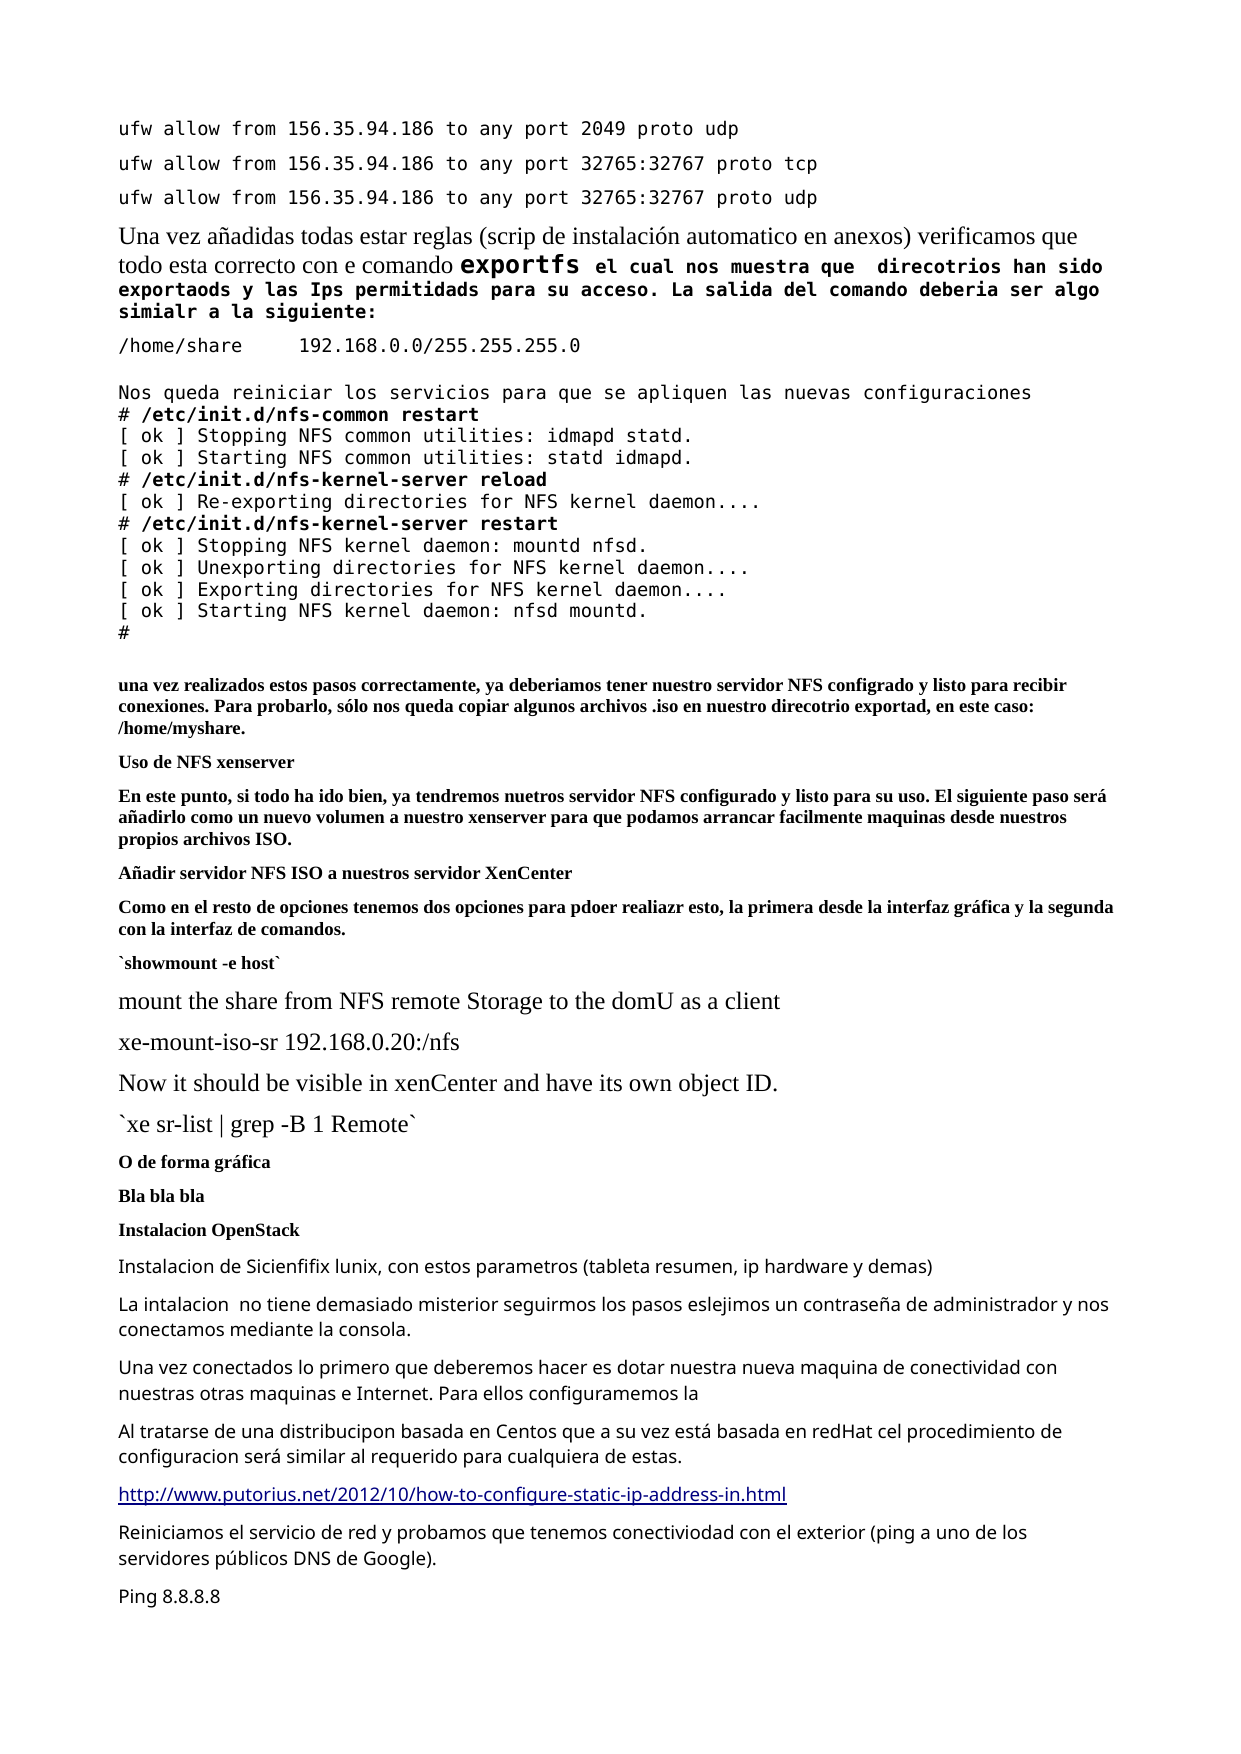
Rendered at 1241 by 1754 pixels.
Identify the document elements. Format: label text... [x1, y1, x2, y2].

text ufw allow from 156.35.94.186 to any port 32765:32767 proto tcp [118, 152, 1122, 174]
text xe-mount-iso-sr 192.168.0.20:/nfs [118, 1027, 1122, 1056]
text Instalacion de Sicienfifix lunix, con estos parametros (tableta resumen, ip hardware y demas) [118, 1253, 1122, 1278]
text [ ok ] Stopping NFS common utilities: idmapd statd. [118, 425, 1122, 447]
text `showmount -e host` [118, 952, 1122, 973]
text Una vez conectados lo primero que deberemos hacer es dotar nuestra nueva maquina de conectividad con nuestras otras maquinas e Internet. Para ellos configuramemos la [118, 1354, 1122, 1406]
text O de forma gráfica [118, 1151, 1122, 1172]
text [ ok ] Unexporting directories for NFS kernel daemon.... [118, 557, 1122, 578]
text [ ok ] Stopping NFS kernel daemon: mountd nfsd. [118, 535, 1122, 557]
text # /etc/init.d/nfs-common restart [118, 403, 1122, 425]
text En este punto, si todo ha ido bien, ya tendremos nuetros servidor NFS configurado y listo para su uso. El siguiente paso será añadirlo como un nuevo volumen a nuestro xenserver para que podamos arrancar facilmente maquinas desde nuestros propios archivos ISO. [118, 785, 1122, 849]
text La intalacion no tiene demasiado misterior seguirmos los pasos eslejimos un contraseña de administrador y nos conectamos mediante la consola. [118, 1291, 1122, 1342]
text mount the share from NFS remote Storage to the domU as a client [118, 986, 1122, 1014]
text ufw allow from 156.35.94.186 to any port 32765:32767 proto udp [118, 187, 1122, 209]
text # /etc/init.d/nfs-kernel-server reload [118, 469, 1122, 491]
text [ ok ] Exporting directories for NFS kernel daemon.... [118, 578, 1122, 600]
text # /etc/init.d/nfs-kernel-server restart [118, 513, 1122, 535]
text [ ok ] Starting NFS common utilities: statd idmapd. [118, 447, 1122, 469]
text http://www.putorius.net/2012/10/how-to-configure-static-ip-address-in.html [118, 1482, 1122, 1507]
text Uso de NFS xenserver [118, 751, 1122, 772]
text Instalacion OpenStack [118, 1219, 1122, 1241]
text # [118, 622, 1122, 644]
text Reiniciamos el servicio de red y probamos que tenemos conectiviodad con el exterior (ping a uno de los servidores públicos DNS de Google). [118, 1520, 1122, 1571]
text Now it should be visible in xenCenter and have its own object ID. [118, 1068, 1122, 1097]
text [ ok ] Starting NFS kernel daemon: nfsd mountd. [118, 600, 1122, 622]
text una vez realizados estos pasos correctamente, ya deberiamos tener nuestro servidor NFS configrado y listo para recibir conexiones. Para probarlo, sólo nos queda copiar algunos archivos .iso en nuestro direcotrio exportad, en este caso: /home/myshare. [118, 674, 1122, 738]
text Bla bla bla [118, 1185, 1122, 1206]
text ufw allow from 156.35.94.186 to any port 2049 proto udp [118, 118, 1122, 140]
text Como en el resto de opciones tenemos dos opciones para pdoer realiazr esto, la primera desde la interfaz gráfica y la segunda con la interfaz de comandos. [118, 896, 1122, 939]
text /home/share 192.168.0.0/255.255.255.0 [118, 336, 1122, 357]
text Añadir servidor NFS ISO a nuestros servidor XenCenter [118, 862, 1122, 884]
text `xe sr-list | grep -B 1 Remote` [118, 1109, 1122, 1138]
text [ ok ] Re-exporting directories for NFS kernel daemon.... [118, 491, 1122, 513]
text Ping 8.8.8.8 [118, 1583, 1122, 1609]
text Al tratarse de una distribucipon basada en Centos que a su vez está basada en redHat cel procedimiento de configuracion será similar al requerido para cualquiera de estas. [118, 1418, 1122, 1469]
text Nos queda reiniciar los servicios para que se apliquen las nuevas configuraciones [118, 382, 1122, 403]
text Una vez añadidas todas estar reglas (scrip de instalación automatico en anexos) verificamos que todo esta correcto con e comando exportfs el cual nos muestra que direcotrios han sido exportaods y las Ips permitidads para su acceso. La salida del comando deberia ser algo simialr a la siguiente: [118, 221, 1122, 323]
